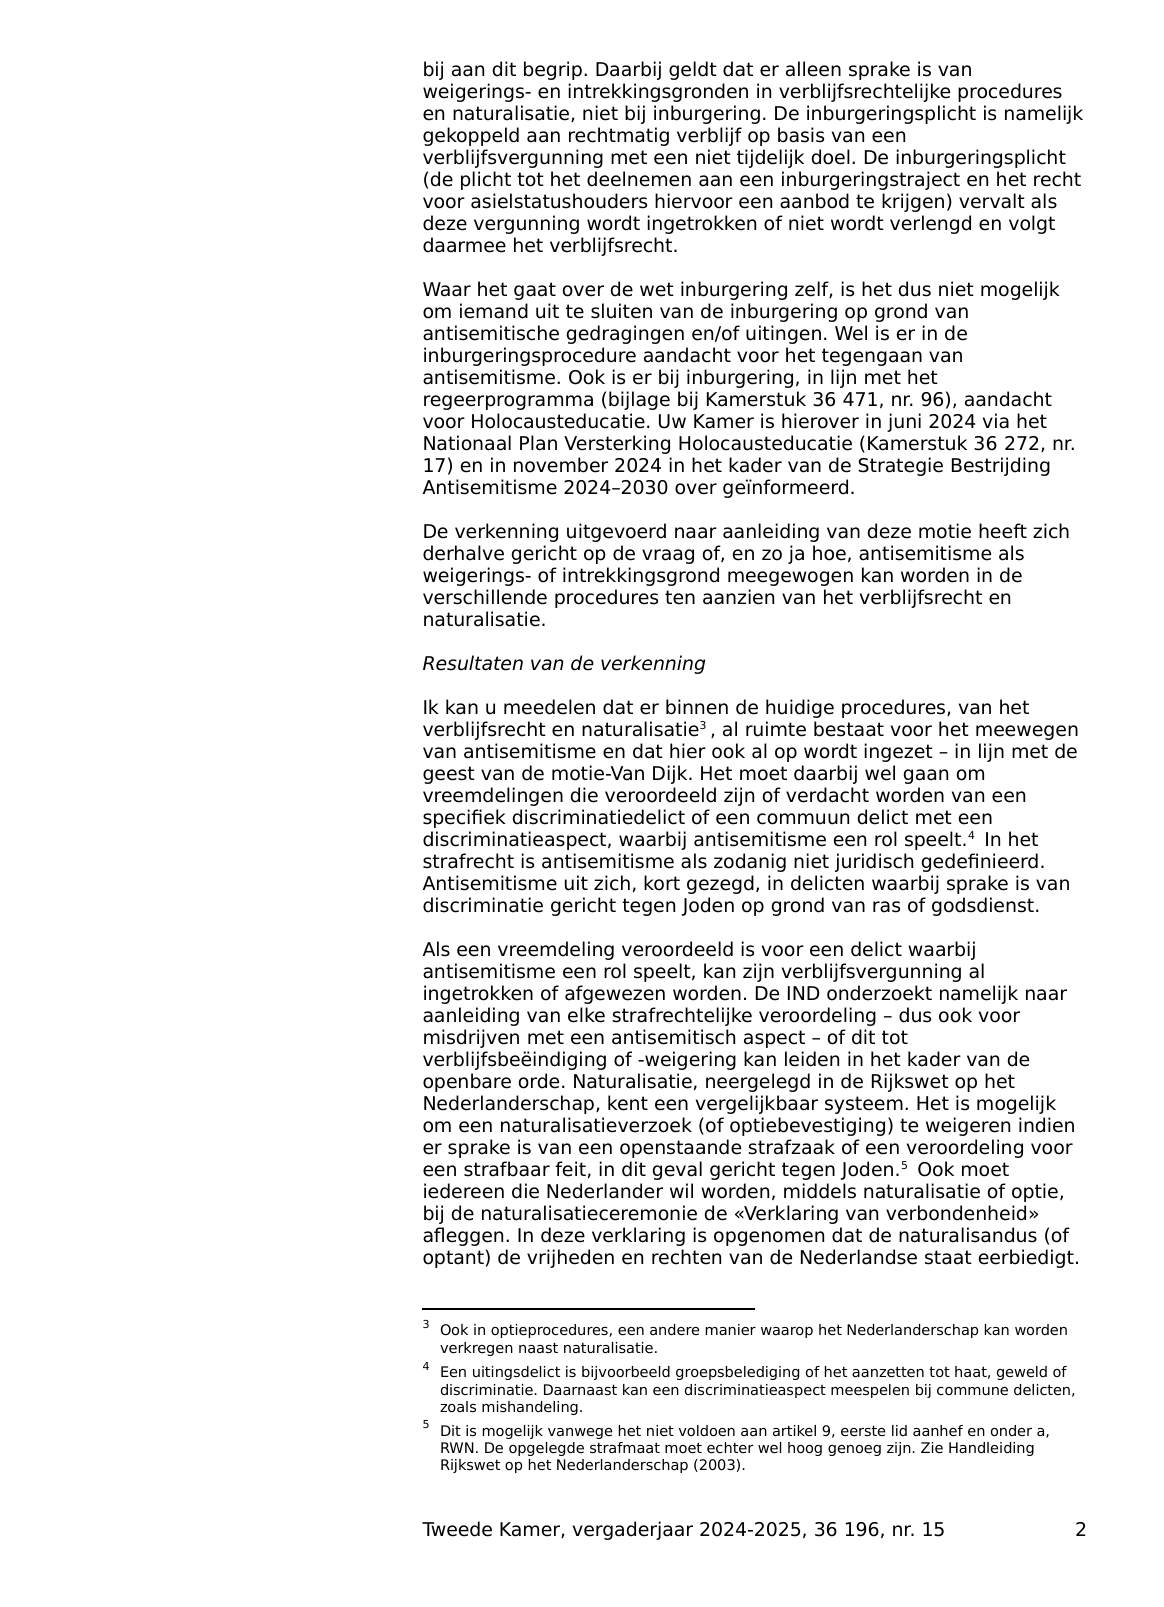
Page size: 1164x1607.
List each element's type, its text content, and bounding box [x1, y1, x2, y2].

text Ook in optieprocedures, een andere manier waarop het Nederlanderschap kan worden verkregen naast naturalisatie. [422, 1318, 1087, 1357]
text De verkenning uitgevoerd naar aanleiding van deze motie heeft zich derhalve gericht op de vraag of, en zo ja hoe, antisemitisme als weigerings- of intrekkingsgrond meegewogen kan worden in de verschillende procedures ten aanzien van het verblijfsrecht en naturalisatie. [422, 521, 1087, 631]
text Dit is mogelijk vanwege het niet voldoen aan artikel 9, eerste lid aanhef en onder a, RWN. De opgelegde strafmaat moet echter wel hoog genoeg zijn. Zie Handleiding Rijkswet op het Nederlanderschap (2003). [422, 1418, 1087, 1474]
subtitle Resultaten van de verkenning [422, 653, 1087, 675]
text Waar het gaat over de wet inburgering zelf, is het dus niet mogelijk om iemand uit te sluiten van de inburgering op grond van antisemitische gedragingen en/of uitingen. Wel is er in de inburgeringsprocedure aandacht voor het tegengaan van antisemitisme. Ook is er bij inburgering, in lijn met het regeerprogramma (bijlage bij Kamerstuk 36 471, nr. 96), aandacht voor Holocausteducatie. Uw Kamer is hierover in juni 2024 via het Nationaal Plan Versterking Holocausteducatie (Kamerstuk 36 272, nr. 17) en in november 2024 in het kader van de Strategie Bestrijding Antisemitisme 2024–2030 over geïnformeerd. [422, 279, 1087, 499]
text bij aan dit begrip. Daarbij geldt dat er alleen sprake is van weigerings- en intrekkingsgronden in verblijfsrechtelijke procedures en naturalisatie, niet bij inburgering. De inburgeringsplicht is namelijk gekoppeld aan rechtmatig verblijf op basis van een verblijfsvergunning met een niet tijdelijk doel. De inburgeringsplicht (de plicht tot het deelnemen aan een inburgeringstraject en het recht voor asielstatushouders hiervoor een aanbod te krijgen) vervalt als deze vergunning wordt ingetrokken of niet wordt verlengd en volgt daarmee het verblijfsrecht. [422, 59, 1087, 257]
text Ik kan u meedelen dat er binnen de huidige procedures, van het verblijfsrecht en naturalisatie, al ruimte bestaat voor het meewegen van antisemitisme en dat hier ook al op wordt ingezet – in lijn met de geest van de motie-Van Dijk. Het moet daarbij wel gaan om vreemdelingen die veroordeeld zijn of verdacht worden van een specifiek discriminatiedelict of een commuun delict met een discriminatieaspect, waarbij antisemitisme een rol speelt. In het strafrecht is antisemitisme als zodanig niet juridisch gedefinieerd. Antisemitisme uit zich, kort gezegd, in delicten waarbij sprake is van discriminatie gericht tegen Joden op grond van ras of godsdienst. [422, 697, 1087, 917]
text Als een vreemdeling veroordeeld is voor een delict waarbij antisemitisme een rol speelt, kan zijn verblijfsvergunning al ingetrokken of afgewezen worden. De IND onderzoekt namelijk naar aanleiding van elke strafrechtelijke veroordeling – dus ook voor misdrijven met een antisemitisch aspect – of dit tot verblijfsbeëindiging of -weigering kan leiden in het kader van de openbare orde. Naturalisatie, neergelegd in de Rijkswet op het Nederlanderschap, kent een vergelijkbaar systeem. Het is mogelijk om een naturalisatieverzoek (of optiebevestiging) te weigeren indien er sprake is van een openstaande strafzaak of een veroordeling voor een strafbaar feit, in dit geval gericht tegen Joden. Ook moet iedereen die Nederlander wil worden, middels naturalisatie of optie, bij de naturalisatieceremonie de «Verklaring van verbondenheid» afleggen. In deze verklaring is opgenomen dat de naturalisandus (of optant) de vrijheden en rechten van de Nederlandse staat eerbiedigt. [422, 939, 1087, 1269]
text Een uitingsdelict is bijvoorbeeld groepsbelediging of het aanzetten tot haat, geweld of discriminatie. Daarnaast kan een discriminatieaspect meespelen bij commune delicten, zoals mishandeling. [422, 1360, 1087, 1416]
